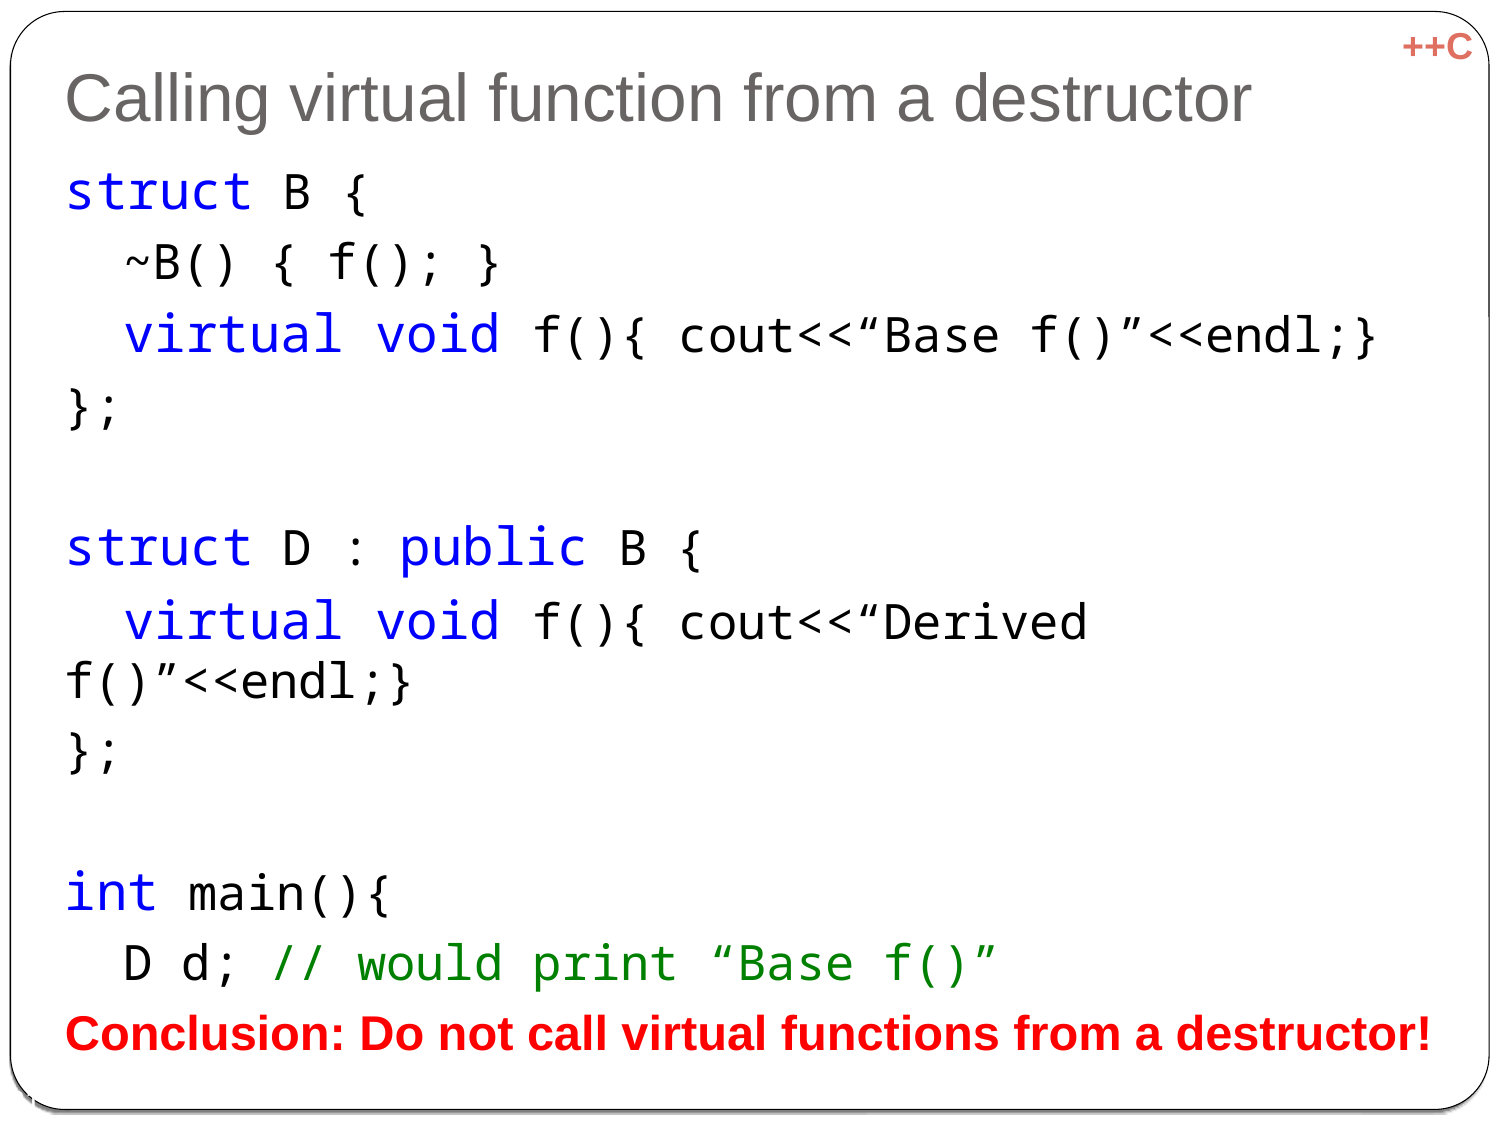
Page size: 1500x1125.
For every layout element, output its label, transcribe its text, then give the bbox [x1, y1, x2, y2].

title Calling virtual function from a destructor [50, 45, 1450, 149]
list struct B { ~B() { f(); } virtual void f(){ cout<<“Base f()”<<endl;} }; struct D : public B { virtual void f(){ cout<<“Derived f()”<<endl;} }; int main(){ D d; // would print “Base f()” Conclusion: Do not call virtual functions from a destructor! [50, 149, 1450, 1088]
slide_number [0, 1074, 50, 1125]
